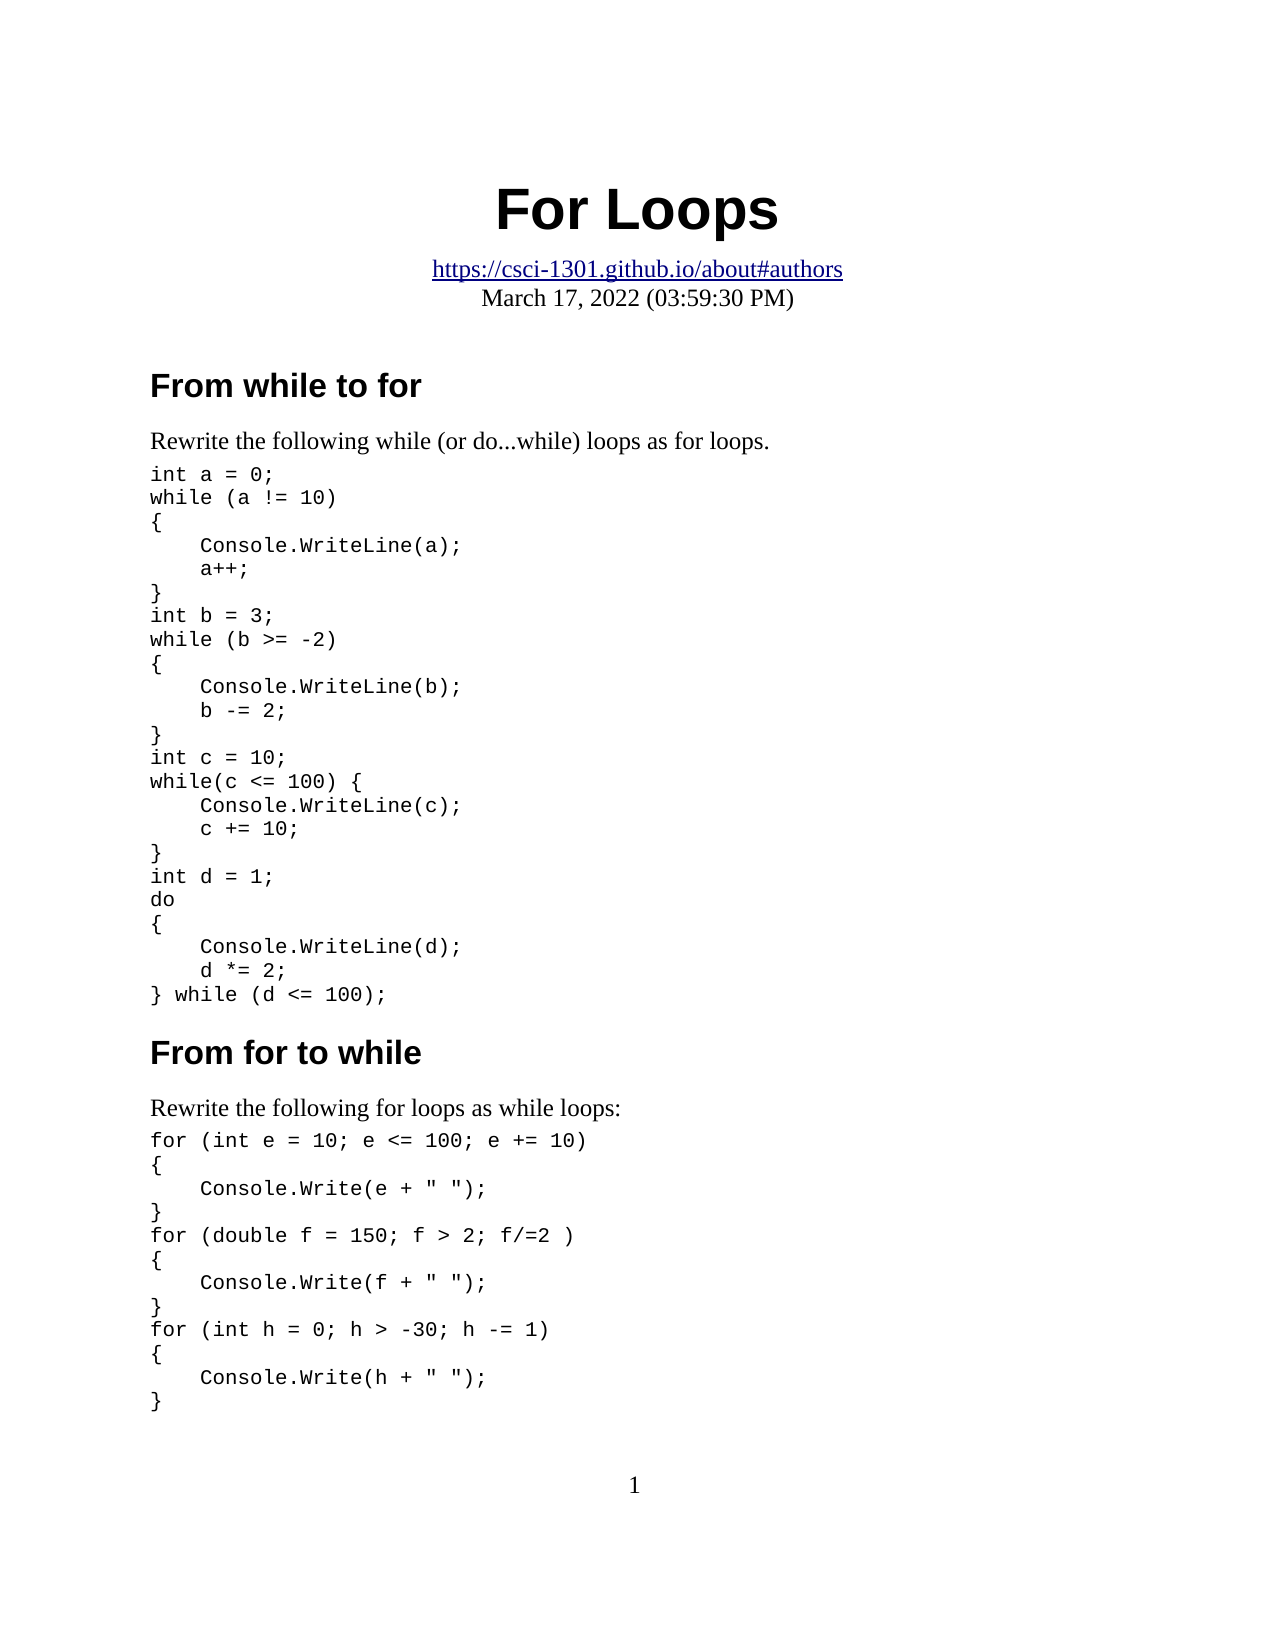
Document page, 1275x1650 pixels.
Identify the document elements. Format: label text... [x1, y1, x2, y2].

text Console.WriteLine(d); [150, 937, 1125, 960]
text } [150, 724, 1125, 747]
text b -= 2; [150, 700, 1125, 724]
text int c = 10; [150, 747, 1125, 771]
text { [150, 913, 1125, 937]
text for (int h = 0; h > -30; h -= 1) [150, 1319, 1125, 1343]
subtitle From while to for [150, 366, 1125, 404]
text int a = 0; [150, 464, 1125, 487]
text Console.Write(h + " "); [150, 1367, 1125, 1390]
text int d = 1; [150, 866, 1125, 889]
text { [150, 1343, 1125, 1367]
text Console.WriteLine(b); [150, 676, 1125, 700]
text while (b >= -2) [150, 629, 1125, 653]
text int b = 3; [150, 606, 1125, 629]
text } [150, 1296, 1125, 1319]
text { [150, 653, 1125, 676]
title For Loops [150, 175, 1125, 242]
text } while (d <= 100); [150, 984, 1125, 1007]
text a++; [150, 558, 1125, 582]
text { [150, 511, 1125, 534]
text } [150, 582, 1125, 606]
subtitle From for to while [150, 1032, 1125, 1071]
text Console.Write(f + " "); [150, 1272, 1125, 1296]
text Console.WriteLine(c); [150, 795, 1125, 818]
text Console.WriteLine(a); [150, 534, 1125, 558]
text } [150, 842, 1125, 866]
text while (a != 10) [150, 487, 1125, 511]
text d *= 2; [150, 960, 1125, 984]
text for (double f = 150; f > 2; f/=2 ) [150, 1225, 1125, 1248]
text March 17, 2022 (03:59:30 PM) [150, 283, 1125, 312]
text do [150, 889, 1125, 913]
text c += 10; [150, 818, 1125, 842]
text for (int e = 10; e <= 100; e += 10) [150, 1130, 1125, 1154]
text { [150, 1154, 1125, 1178]
text Rewrite the following while (or do...while) loops as for loops. [150, 426, 1125, 455]
text } [150, 1390, 1125, 1414]
text { [150, 1248, 1125, 1272]
text https://csci-1301.github.io/about#authors [150, 254, 1125, 283]
text while(c <= 100) { [150, 771, 1125, 795]
text Console.Write(e + " "); [150, 1178, 1125, 1201]
text Rewrite the following for loops as while loops: [150, 1093, 1125, 1121]
text } [150, 1201, 1125, 1225]
